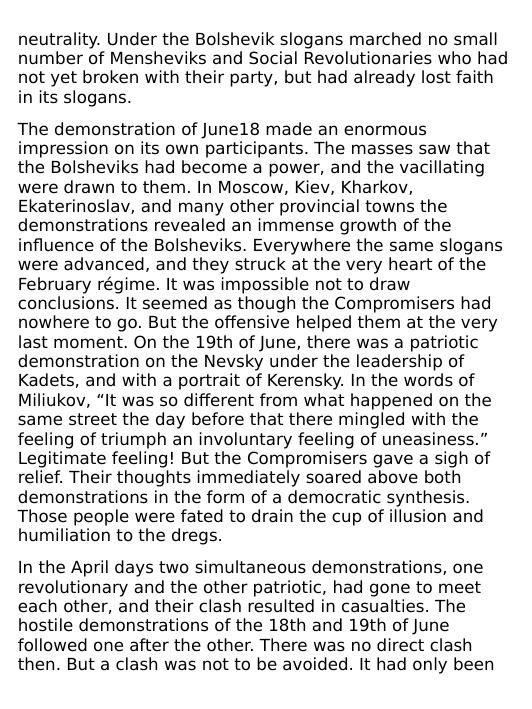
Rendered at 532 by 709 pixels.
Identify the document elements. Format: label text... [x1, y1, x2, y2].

text neutrality. Under the Bolshevik slogans marched no small number of Mensheviks and Social Revolutionaries who had not yet broken with their party, but had already lost faith in its slogans. [18, 29, 514, 107]
text The demonstration of June18 made an enormous impression on its own participants. The masses saw that the Bolsheviks had become a power, and the vacillating were drawn to them. In Moscow, Kiev, Kharkov, Ekaterinoslav, and many other provincial towns the demonstrations revealed an immense growth of the influence of the Bolsheviks. Everywhere the same slogans were advanced, and they struck at the very heart of the February régime. It was impossible not to draw conclusions. It seemed as though the Compromisers had nowhere to go. But the offensive helped them at the very last moment. On the 19th of June, there was a patriotic demonstration on the Nevsky under the leadership of Kadets, and with a portrait of Kerensky. In the words of Miliukov, “It was so different from what happened on the same street the day before that there mingled with the feeling of triumph an involuntary feeling of uneasiness.” Legitimate feeling! But the Compromisers gave a sigh of relief. Their thoughts immediately soared above both demonstrations in the form of a democratic synthesis. Those people were fated to drain the cup of illusion and humiliation to the dregs. [18, 119, 514, 546]
text In the April days two simultaneous demonstrations, one revolutionary and the other patriotic, had gone to meet each other, and their clash resulted in casualties. The hostile demonstrations of the 18th and 19th of June followed one after the other. There was no direct clash then. But a clash was not to be avoided. It had only been [18, 558, 514, 674]
